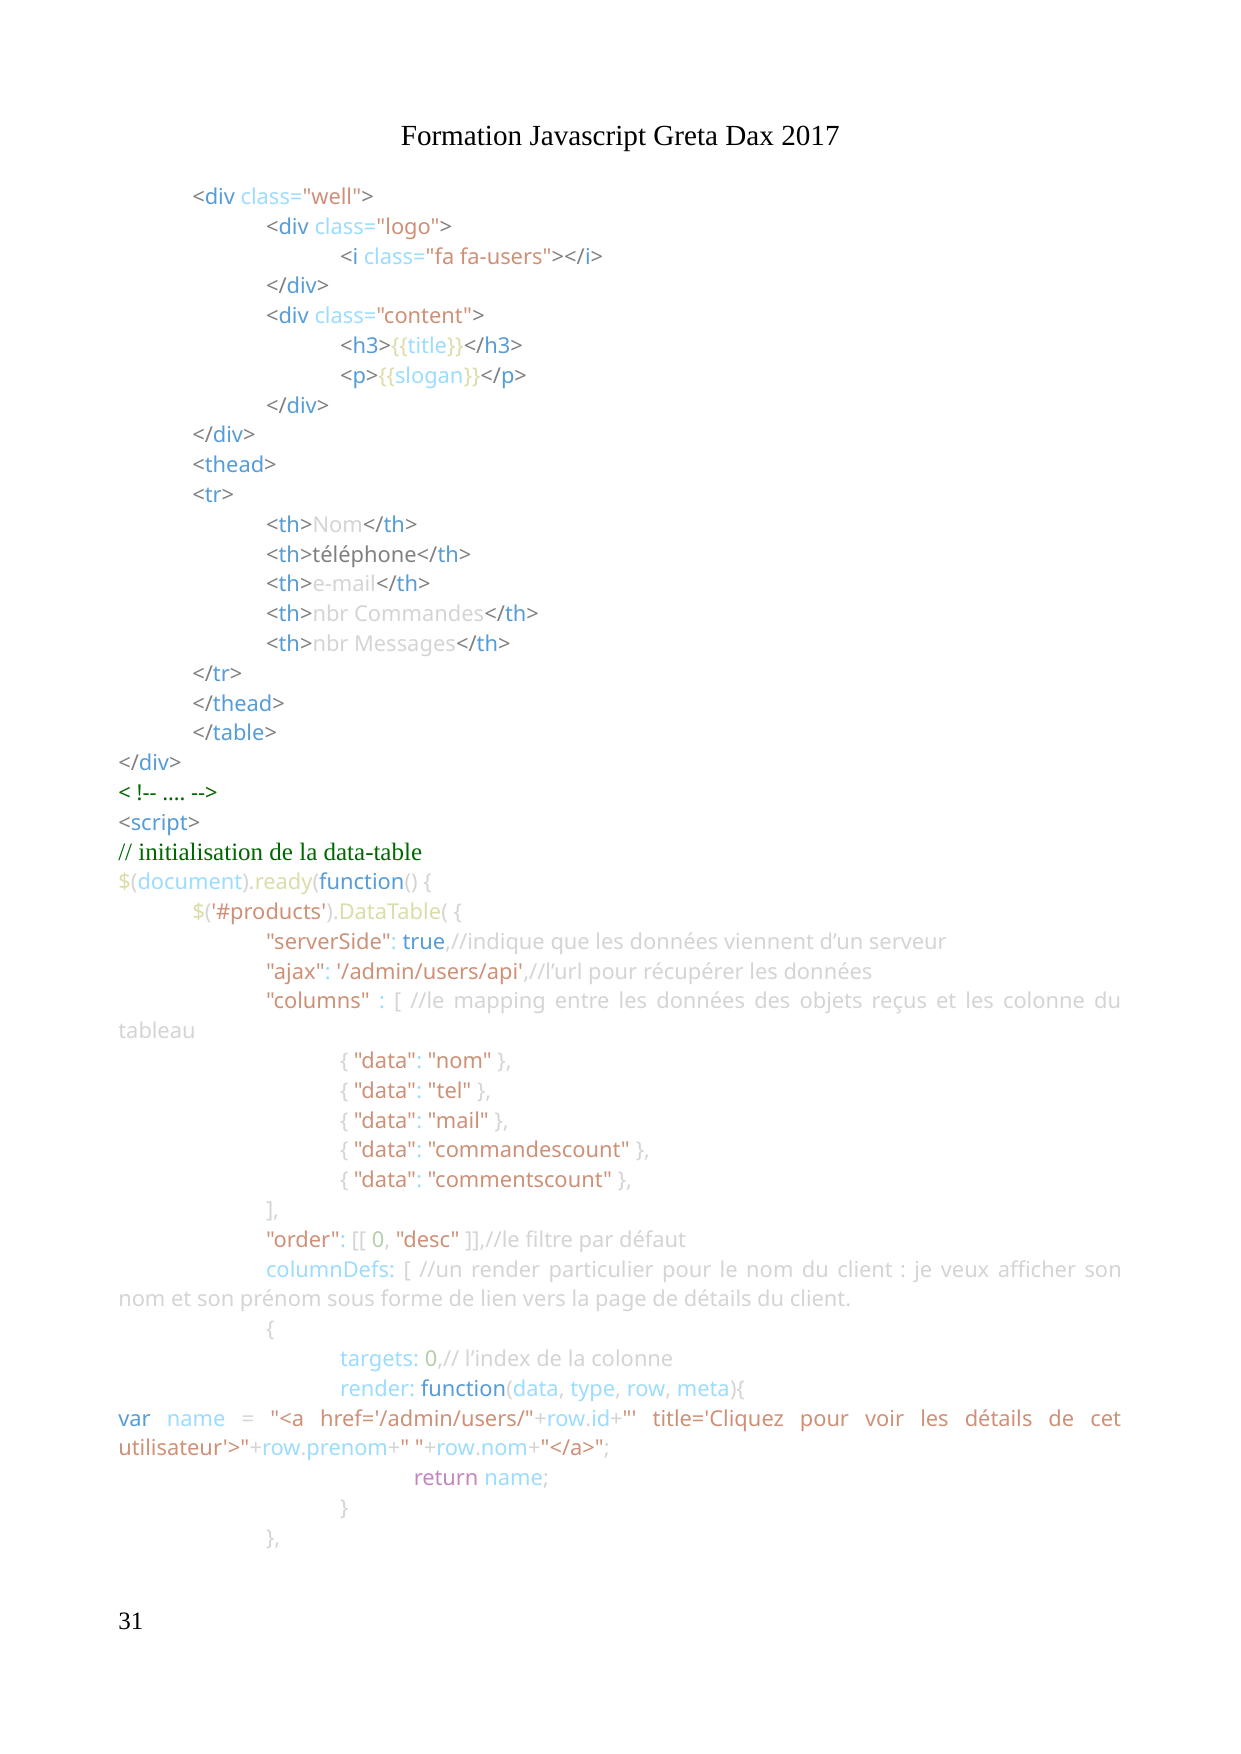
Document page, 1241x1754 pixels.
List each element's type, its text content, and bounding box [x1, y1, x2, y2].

text { "data": "mail" }, [118, 1104, 1122, 1134]
text ], [118, 1194, 1122, 1224]
text <p>{{slogan}}</p> [118, 360, 1122, 390]
text </thead> [118, 688, 1122, 717]
text var name = "<a href='/admin/users/"+row.id+"' title='Cliquez pour voir les détails de cet utilisateur'>"+row.prenom+" "+row.nom+"</a>"; [118, 1402, 1122, 1462]
text $('#products').DataTable( { [118, 896, 1122, 926]
text // initialisation de la data-table [118, 837, 1122, 866]
text { [118, 1313, 1122, 1343]
text render: function(data, type, row, meta){ [118, 1373, 1122, 1402]
text </div> [118, 419, 1122, 449]
text </div> [118, 390, 1122, 419]
text <th>téléphone</th> [118, 539, 1122, 568]
text </tr> [118, 658, 1122, 688]
text return name; [118, 1462, 1122, 1492]
text <thead> [118, 449, 1122, 479]
text "serverSide": true,//indique que les données viennent d’un serveur [118, 926, 1122, 956]
text "ajax": '/admin/users/api',//l’url pour récupérer les données [118, 956, 1122, 985]
text <h3>{{title}}</h3> [118, 330, 1122, 360]
text <th>nbr Messages</th> [118, 628, 1122, 658]
text <div class="well"> [118, 181, 1122, 211]
text "order": [[ 0, "desc" ]],//le filtre par défaut [118, 1224, 1122, 1253]
text columnDefs: [ //un render particulier pour le nom du client : je veux afficher son nom et son prénom sous forme de lien vers la page de détails du client. [118, 1253, 1122, 1313]
text targets: 0,// l’index de la colonne [118, 1343, 1122, 1373]
text { "data": "commentscount" }, [118, 1164, 1122, 1194]
text <i class="fa fa-users"></i> [118, 241, 1122, 271]
text { "data": "tel" }, [118, 1075, 1122, 1104]
text { "data": "nom" }, [118, 1045, 1122, 1075]
text "columns" : [ //le mapping entre les données des objets reçus et les colonne du tableau [118, 985, 1122, 1045]
text </table> [118, 717, 1122, 747]
text <script> [118, 807, 1122, 837]
text }, [118, 1522, 1122, 1551]
text </div> [118, 747, 1122, 777]
text <div class="logo"> [118, 211, 1122, 241]
text <th>e-mail</th> [118, 568, 1122, 598]
text </div> [118, 271, 1122, 300]
text <th>Nom</th> [118, 509, 1122, 539]
text <div class="content"> [118, 300, 1122, 330]
text <th>nbr Commandes</th> [118, 598, 1122, 628]
text { "data": "commandescount" }, [118, 1134, 1122, 1164]
text } [118, 1492, 1122, 1522]
text < !-- …. --> [118, 777, 1122, 807]
text <tr> [118, 479, 1122, 509]
text $(document).ready(function() { [118, 866, 1122, 896]
